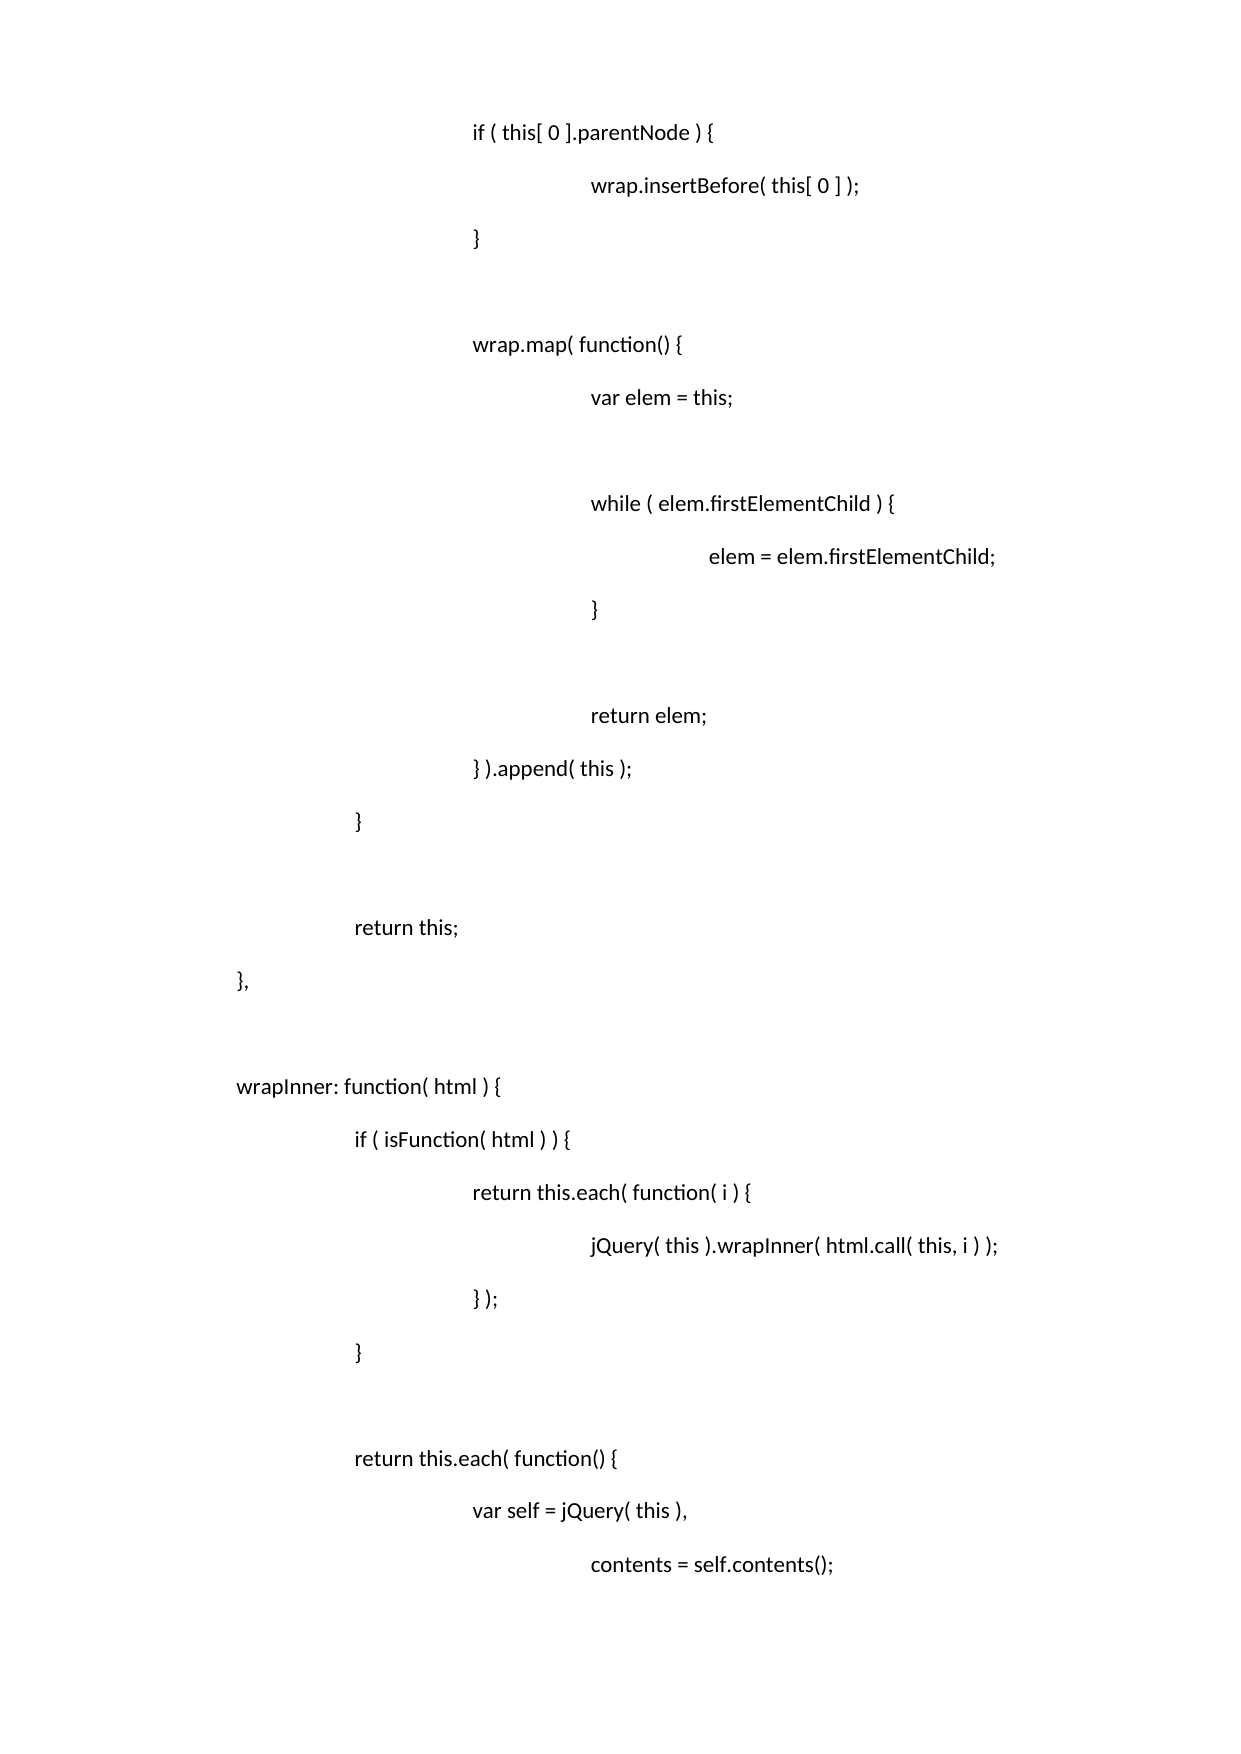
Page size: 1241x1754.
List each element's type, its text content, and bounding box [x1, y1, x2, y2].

text } ).append( this ); [118, 754, 1122, 782]
text contents = self.contents(); [118, 1550, 1122, 1578]
text jQuery( this ).wrapInner( html.call( this, i ) ); [118, 1232, 1122, 1259]
text return this; [118, 913, 1122, 941]
text return elem; [118, 701, 1122, 729]
text wrapInner: function( html ) { [118, 1072, 1122, 1101]
text } [118, 1338, 1122, 1366]
text return this.each( function() { [118, 1444, 1122, 1472]
text return this.each( function( i ) { [118, 1178, 1122, 1207]
text wrap.insertBefore( this[ 0 ] ); [118, 171, 1122, 199]
text } [118, 595, 1122, 623]
text if ( isFunction( html ) ) { [118, 1126, 1122, 1153]
text var elem = this; [118, 383, 1122, 411]
text } ); [118, 1284, 1122, 1313]
text } [118, 224, 1122, 252]
text elem = elem.firstElementChild; [118, 542, 1122, 570]
text }, [118, 966, 1122, 994]
text wrap.map( function() { [118, 330, 1122, 358]
text } [118, 807, 1122, 835]
text var self = jQuery( this ), [118, 1497, 1122, 1525]
text if ( this[ 0 ].parentNode ) { [118, 118, 1122, 146]
text while ( elem.firstElementChild ) { [118, 489, 1122, 517]
